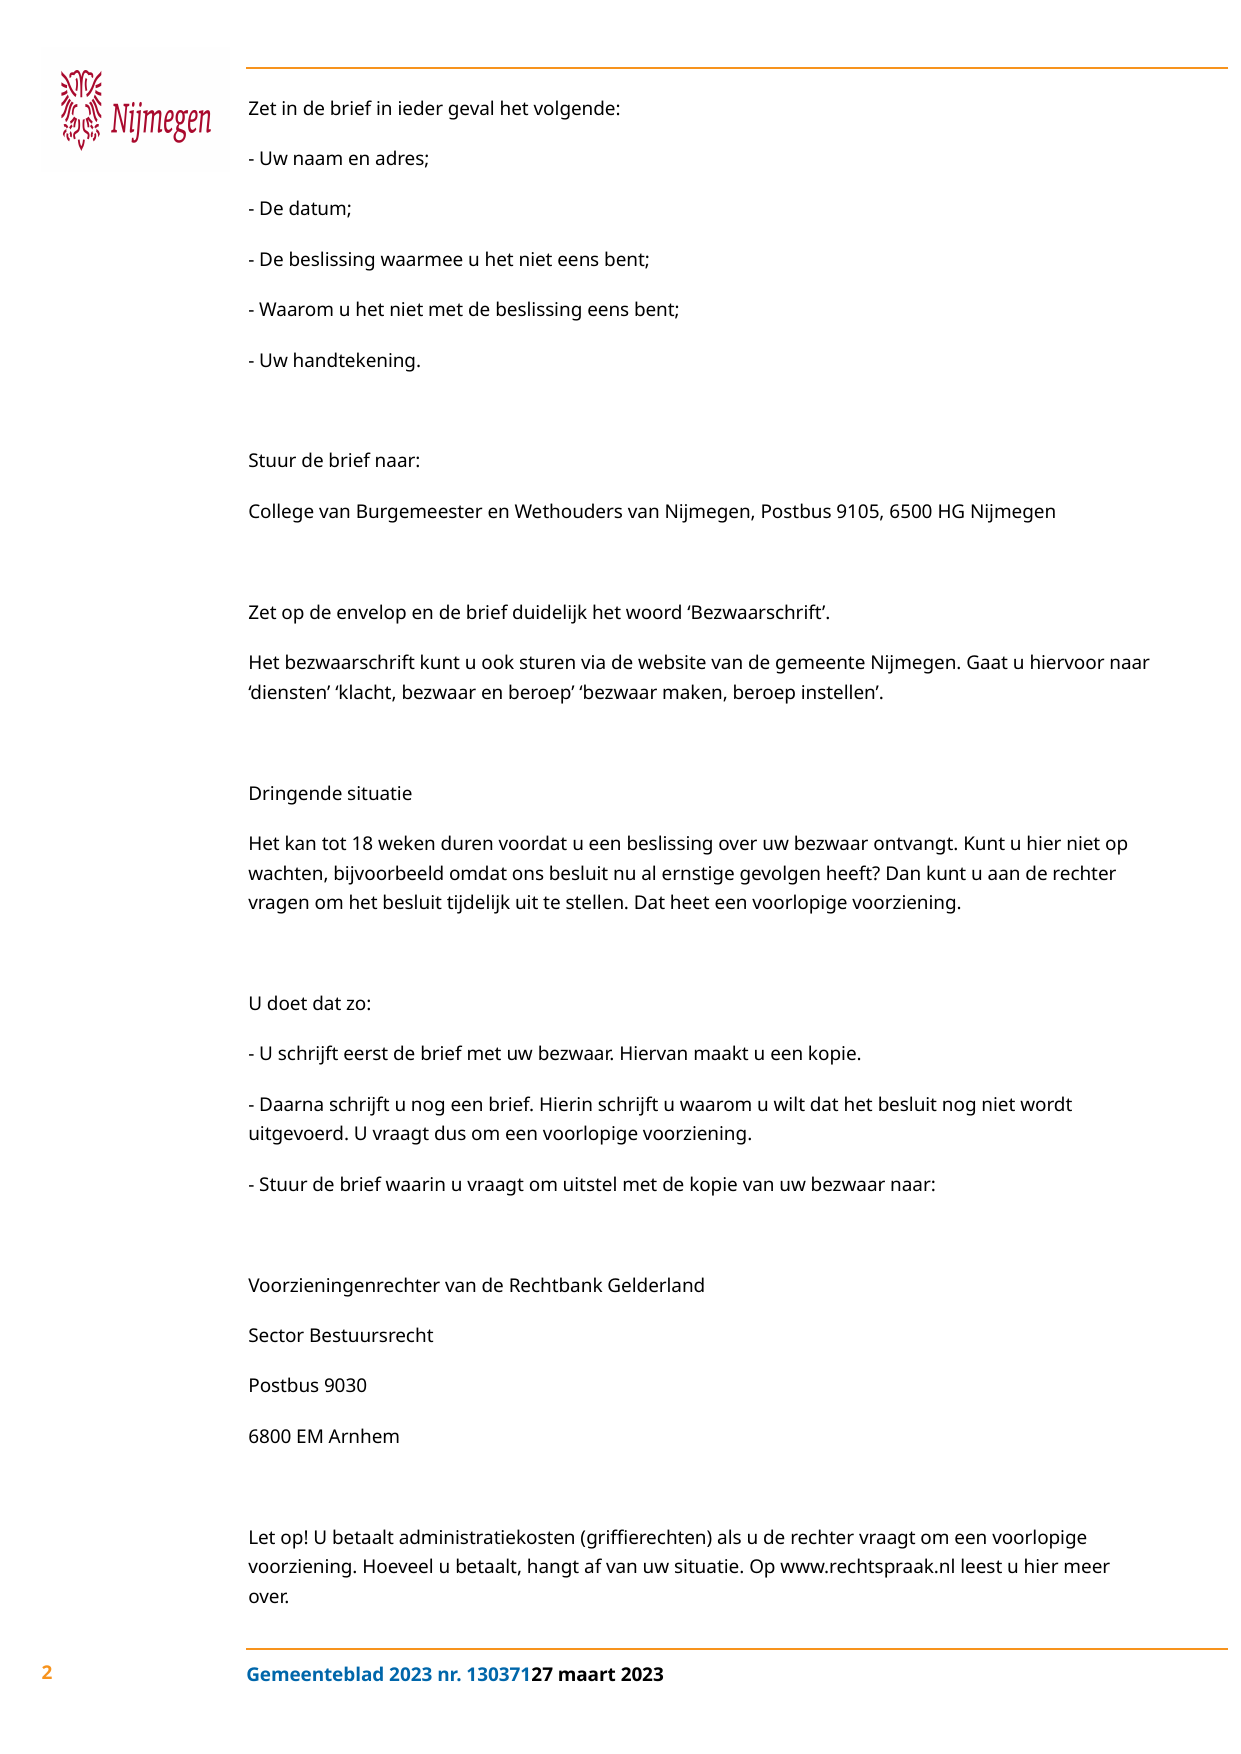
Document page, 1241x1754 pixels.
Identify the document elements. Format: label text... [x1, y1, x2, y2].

text U doet dat zo: [248, 990, 1152, 1016]
text Sector Bestuursrecht [248, 1322, 1152, 1348]
text - Waarom u het niet met de beslissing eens bent; [248, 296, 1152, 322]
text Het bezwaarschrift kunt u ook sturen via de website van de gemeente Nijmegen. Gaat u hiervoor naar ‘diensten’ ‘klacht, bezwaar en beroep’ ‘bezwaar maken, beroep instellen’. [248, 649, 1152, 705]
text 6800 EM Arnhem [248, 1423, 1152, 1449]
picture [41, 47, 231, 172]
text - Uw naam en adres; [248, 145, 1152, 171]
text Het kan tot 18 weken duren voordat u een beslissing over uw bezwaar ontvangt. Kunt u hier niet op wachten, bijvoorbeeld omdat ons besluit nu al ernstige gevolgen heeft? Dan kunt u aan de rechter vragen om het besluit tijdelijk uit te stellen. Dat heet een voorlopige voorziening. [248, 830, 1152, 915]
text Zet in de brief in ieder geval het volgende: [248, 95, 1152, 121]
text Let op! U betaalt administratiekosten (griffierechten) als u de rechter vraagt om een voorlopige voorziening. Hoeveel u betaalt, hangt af van uw situatie. Op www.rechtspraak.nl leest u hier meer over. [248, 1524, 1152, 1609]
text - Uw handtekening. [248, 347, 1152, 373]
text - De beslissing waarmee u het niet eens bent; [248, 246, 1152, 272]
text Dringende situatie [248, 780, 1152, 806]
text - Stuur de brief waarin u vraagt om uitstel met de kopie van uw bezwaar naar: [248, 1171, 1152, 1197]
text Zet op de envelop en de brief duidelijk het woord ‘Bezwaarschrift’. [248, 599, 1152, 625]
text Voorzieningenrechter van de Rechtbank Gelderland [248, 1272, 1152, 1298]
text College van Burgemeester en Wethouders van Nijmegen, Postbus 9105, 6500 HG Nijmegen [248, 498, 1152, 524]
text - Daarna schrijft u nog een brief. Hierin schrijft u waarom u wilt dat het besluit nog niet wordt uitgevoerd. U vraagt dus om een voorlopige voorziening. [248, 1091, 1152, 1146]
text - De datum; [248, 196, 1152, 221]
text - U schrijft eerst de brief met uw bezwaar. Hiervan maakt u een kopie. [248, 1041, 1152, 1066]
text Postbus 9030 [248, 1373, 1152, 1398]
text Stuur de brief naar: [248, 448, 1152, 473]
